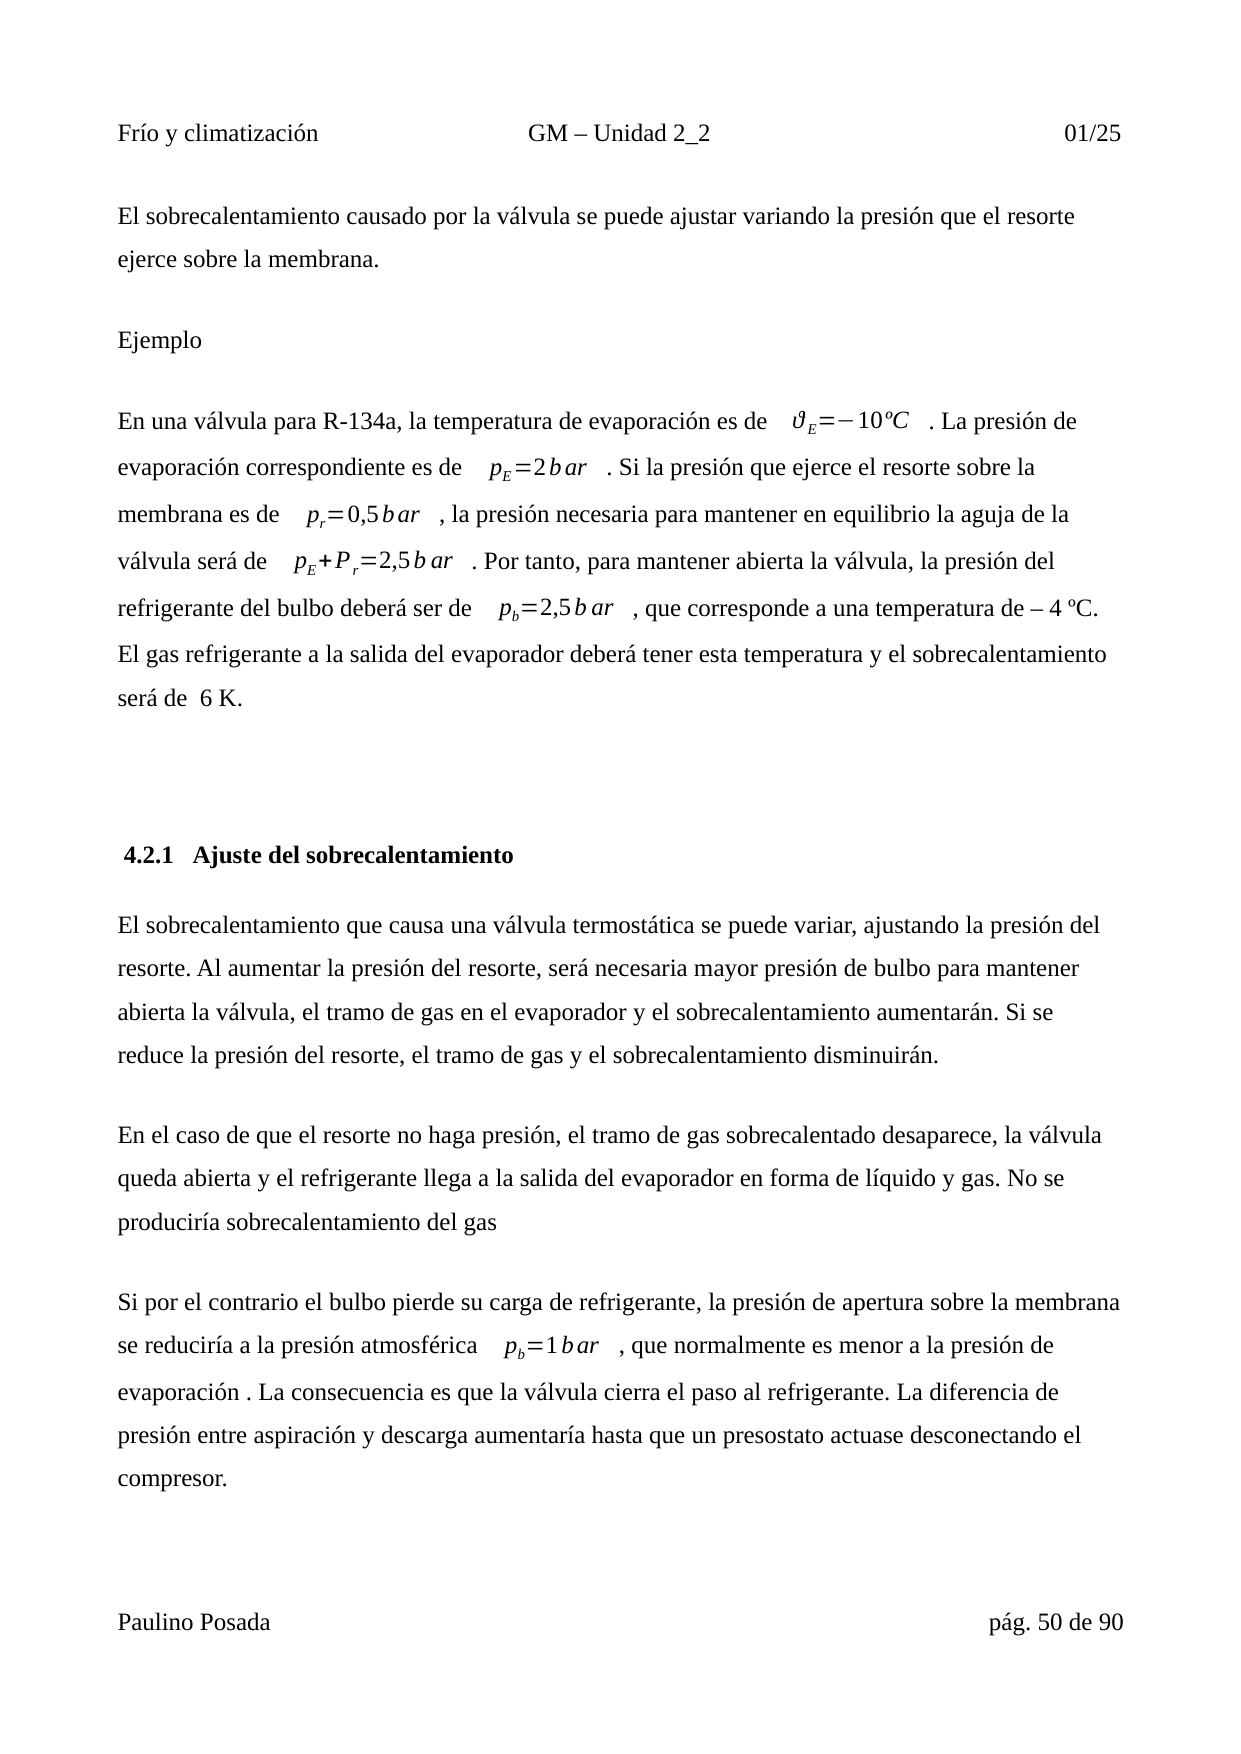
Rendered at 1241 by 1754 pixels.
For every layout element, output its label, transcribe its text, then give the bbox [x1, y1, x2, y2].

subtitle Ajuste del sobrecalentamiento [117, 840, 1123, 868]
text En una válvula para R-134a, la temperatura de evaporación es de . La presión de evaporación correspondiente es de . Si la presión que ejerce el resorte sobre la membrana es de , la presión necesaria para mantener en equilibrio la aguja de la válvula será de . Por tanto, para mantener abierta la válvula, la presión del refrigerante del bulbo deberá ser de , que corresponde a una temperatura de – 4 ºC. El gas refrigerante a la salida del evaporador deberá tener esta temperatura y el sobrecalentamiento será de 6 K. [117, 406, 1123, 711]
text El sobrecalentamiento causado por la válvula se puede ajustar variando la presión que el resorte ejerce sobre la membrana. [117, 201, 1123, 273]
text El sobrecalentamiento que causa una válvula termostática se puede variar, ajustando la presión del resorte. Al aumentar la presión del resorte, será necesaria mayor presión de bulbo para mantener abierta la válvula, el tramo de gas en el evaporador y el sobrecalentamiento aumentarán. Si se reduce la presión del resorte, el tramo de gas y el sobrecalentamiento disminuirán. [117, 910, 1123, 1068]
text Si por el contrario el bulbo pierde su carga de refrigerante, la presión de apertura sobre la membrana se reduciría a la presión atmosférica , que normalmente es menor a la presión de evaporación . La consecuencia es que la válvula cierra el paso al refrigerante. La diferencia de presión entre aspiración y descarga aumentaría hasta que un presostato actuase desconectando el compresor. [117, 1287, 1123, 1492]
text Ejemplo [117, 325, 1123, 354]
text En el caso de que el resorte no haga presión, el tramo de gas sobrecalentado desaparece, la válvula queda abierta y el refrigerante llega a la salida del evaporador en forma de líquido y gas. No se produciría sobrecalentamiento del gas [117, 1120, 1123, 1235]
